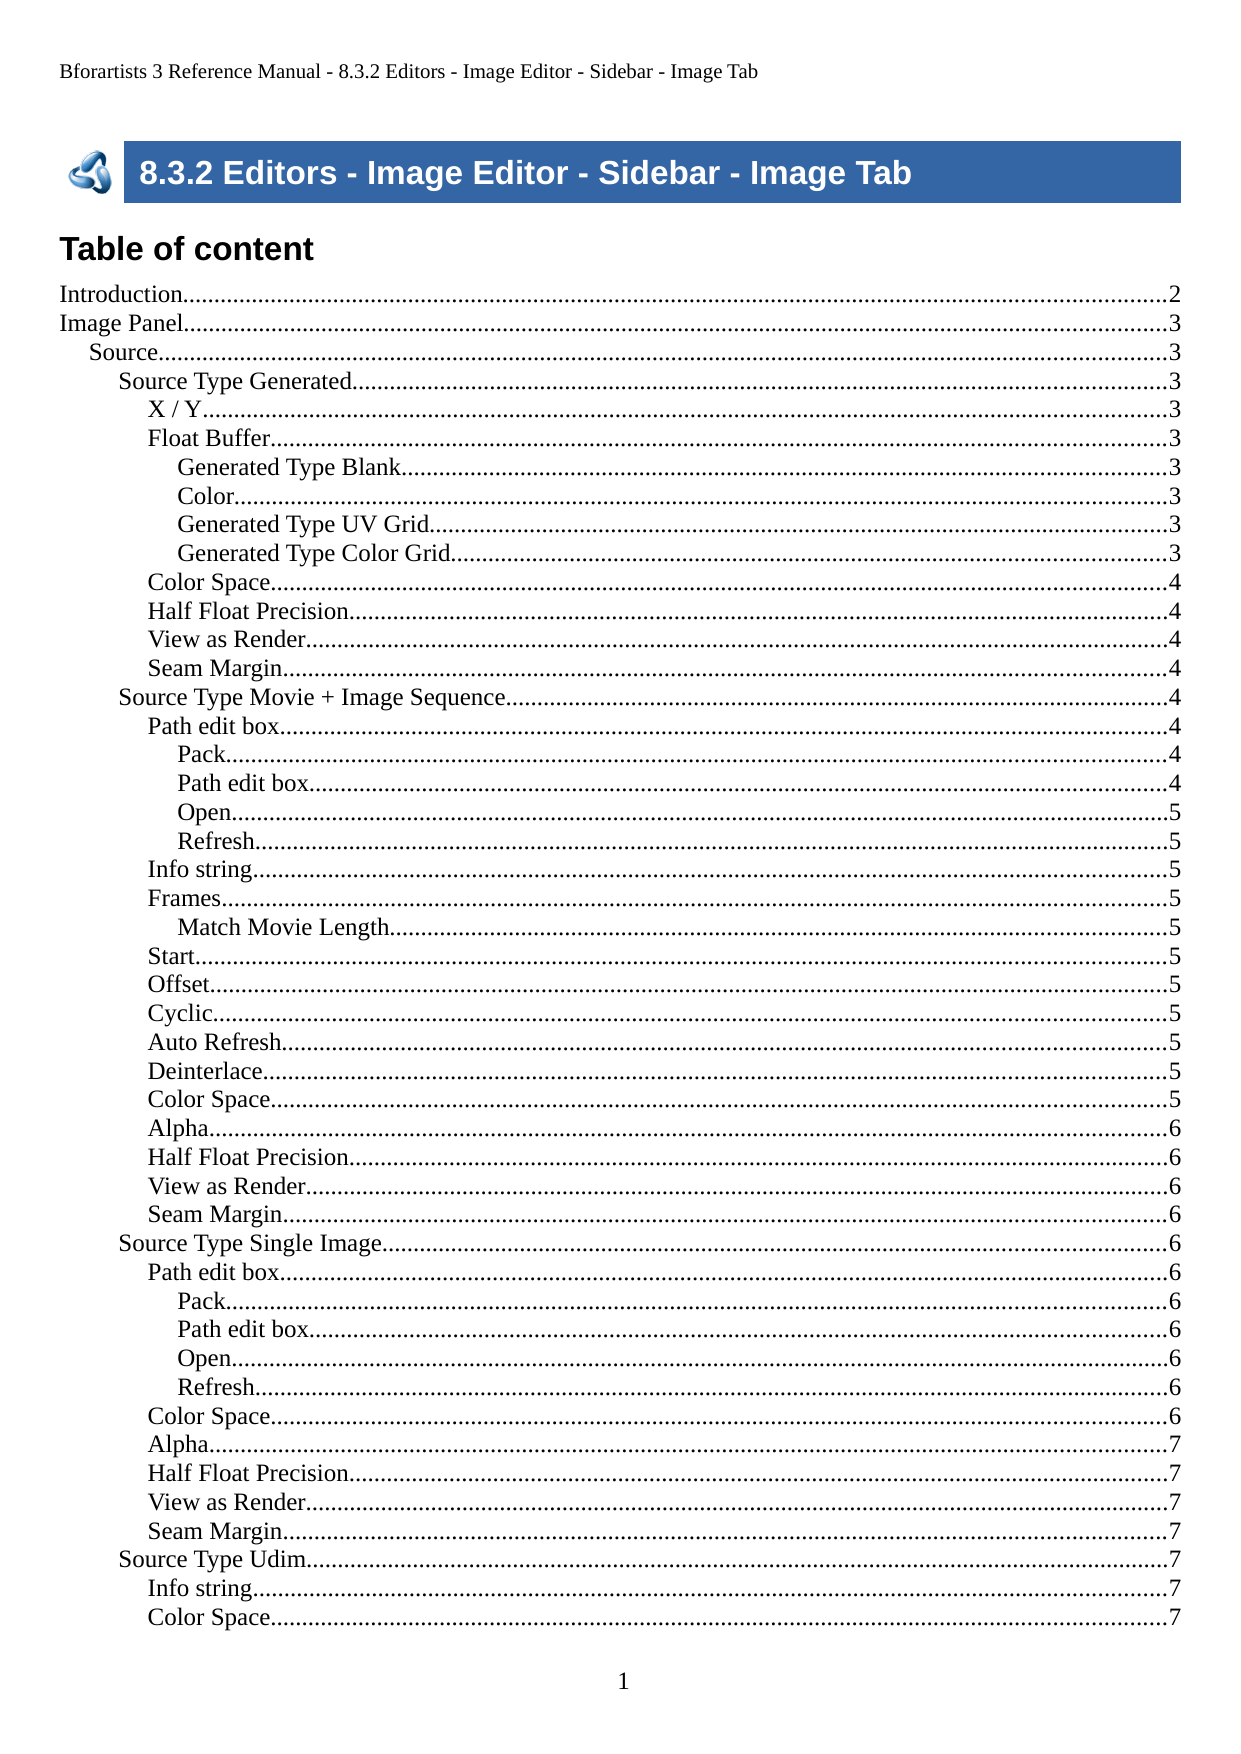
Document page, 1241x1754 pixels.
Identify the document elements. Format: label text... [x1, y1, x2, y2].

text Source Type Udim 7 [118, 1544, 1181, 1573]
text Introduction 2 [59, 279, 1181, 308]
text Seam Margin 6 [147, 1199, 1181, 1228]
text Half Float Precision 4 [147, 596, 1181, 624]
text Offset 5 [147, 969, 1181, 998]
text Half Float Precision 7 [147, 1458, 1181, 1487]
text Info string 5 [147, 854, 1181, 883]
text Pack 6 [177, 1286, 1181, 1314]
text Path edit box 4 [177, 768, 1181, 797]
text Generated Type UV Grid 3 [177, 509, 1181, 538]
table_header [59, 141, 124, 203]
text X / Y 3 [147, 394, 1181, 423]
text Path edit box 6 [177, 1314, 1181, 1343]
text Seam Margin 4 [147, 653, 1181, 682]
text Seam Margin 7 [147, 1516, 1181, 1544]
text Deinterlace 5 [147, 1056, 1181, 1084]
text Source Type Single Image 6 [118, 1228, 1181, 1257]
text Alpha 6 [147, 1113, 1181, 1142]
text Color 3 [177, 481, 1181, 509]
text Path edit box 4 [147, 711, 1181, 739]
text Generated Type Color Grid 3 [177, 538, 1181, 567]
text Open 5 [177, 797, 1181, 826]
table_header 8.3.2 Editors - Image Editor - Sidebar - Image Tab [124, 141, 1181, 203]
text Source 3 [88, 337, 1181, 366]
text Cyclic 5 [147, 998, 1181, 1027]
text Color Space 5 [147, 1084, 1181, 1113]
text View as Render 7 [147, 1487, 1181, 1516]
text Color Space 4 [147, 567, 1181, 596]
text Alpha 7 [147, 1429, 1181, 1458]
text Info string 7 [147, 1573, 1181, 1602]
text Path edit box 6 [147, 1257, 1181, 1286]
text Refresh 6 [177, 1372, 1181, 1401]
text Source Type Generated 3 [118, 366, 1181, 394]
text Float Buffer 3 [147, 423, 1181, 452]
text Open 6 [177, 1343, 1181, 1372]
text Frames 5 [147, 883, 1181, 912]
text Match Movie Length 5 [177, 912, 1181, 941]
text Auto Refresh 5 [147, 1027, 1181, 1056]
picture [65, 147, 114, 197]
text Pack 4 [177, 739, 1181, 768]
text Source Type Movie + Image Sequence 4 [118, 682, 1181, 711]
text Color Space 6 [147, 1401, 1181, 1429]
text View as Render 4 [147, 624, 1181, 653]
text View as Render 6 [147, 1171, 1181, 1199]
text Generated Type Blank 3 [177, 452, 1181, 481]
subtitle Table of content [59, 228, 1181, 267]
text Half Float Precision 6 [147, 1142, 1181, 1171]
text Color Space 7 [147, 1602, 1181, 1631]
text Refresh 5 [177, 826, 1181, 854]
text Start 5 [147, 941, 1181, 969]
text Image Panel 3 [59, 308, 1181, 337]
